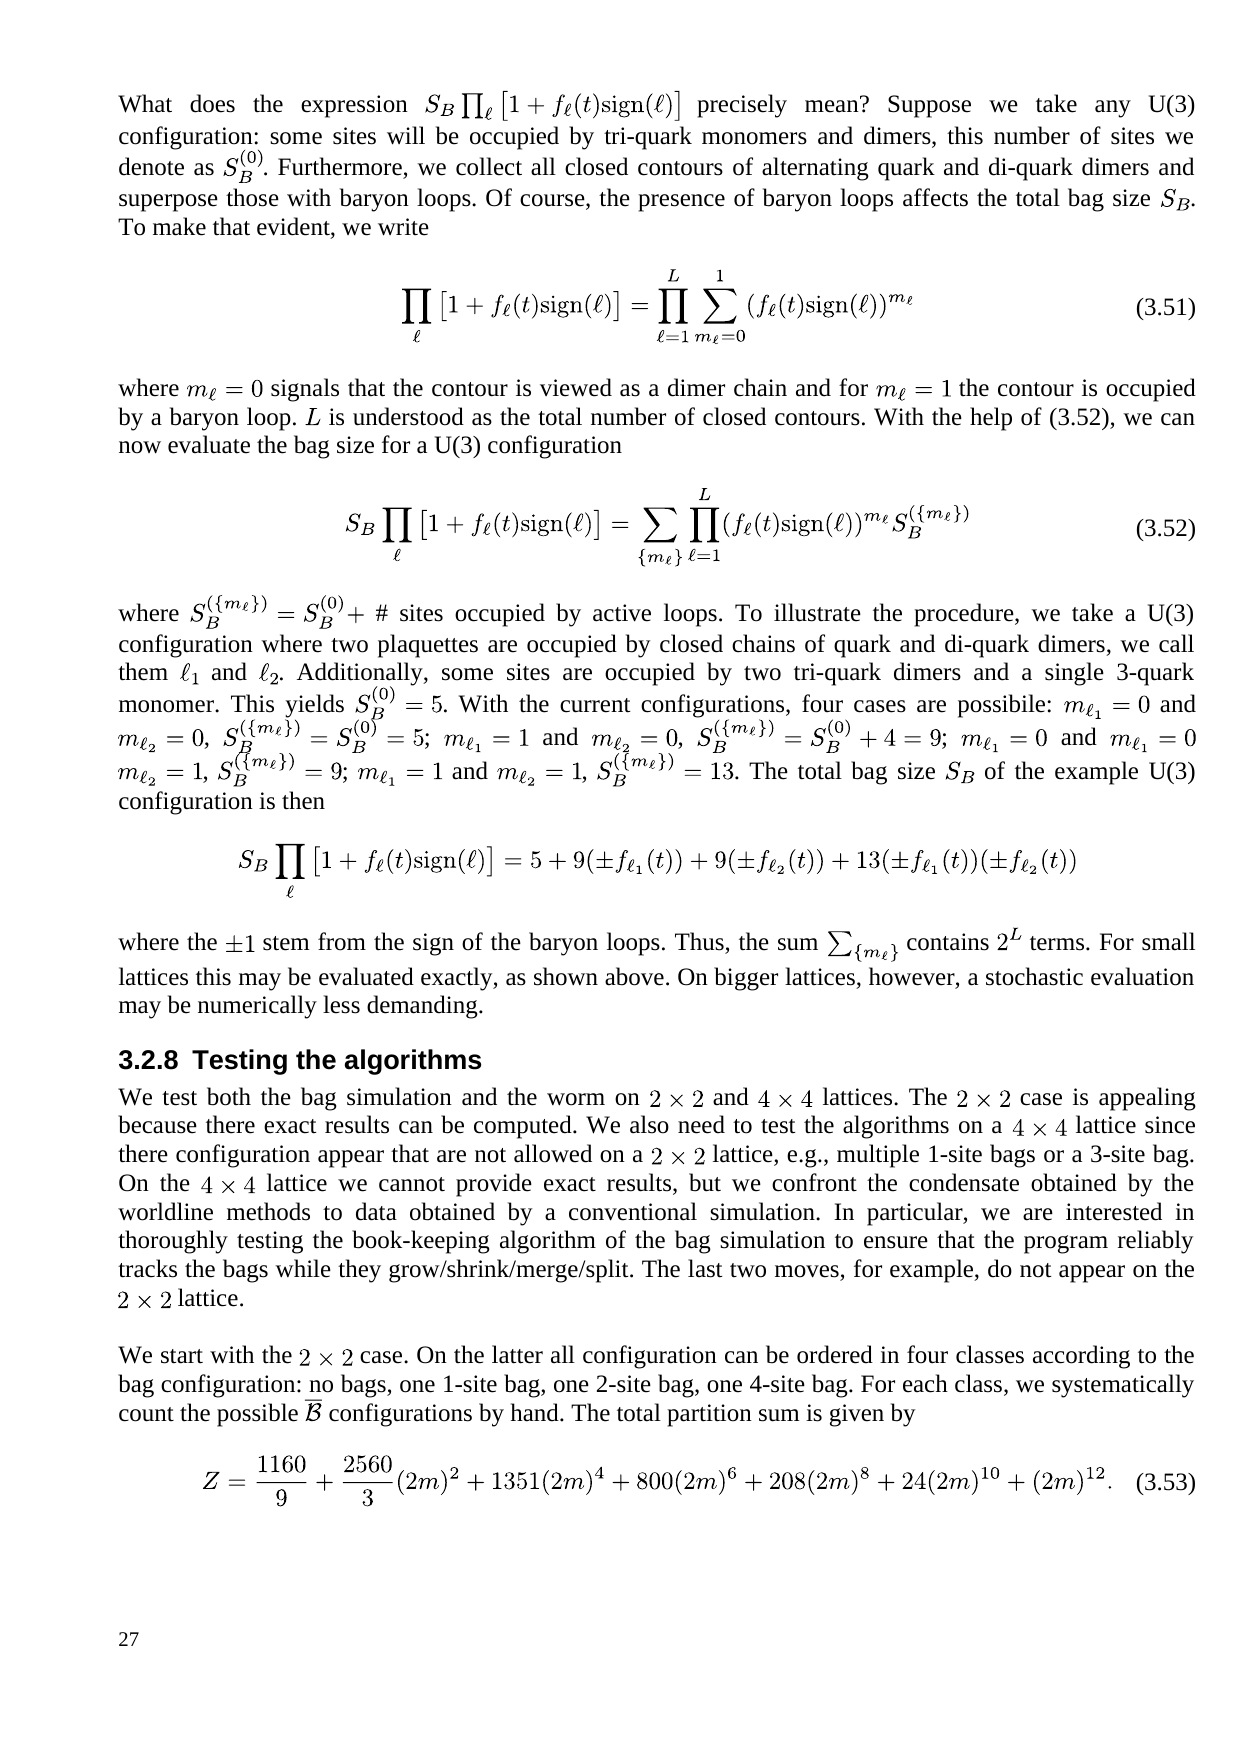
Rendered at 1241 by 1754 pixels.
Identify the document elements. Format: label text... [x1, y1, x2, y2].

text We test both the bag simulation and the worm on and lattices. The case is appealing because there exact results can be computed. We also need to test the algorithms on a lattice since there configuration appear that are not allowed on a lattice, e.g., multiple 1-site bags or a 3-site bag. On the lattice we cannot provide exact results, but we confront the condensate obtained by the worldline methods to data obtained by a conventional simulation. In particular, we are interested in thoroughly testing the book-keeping algorithm of the bag simulation to ensure that the program reliably tracks the bags while they grow/shrink/merge/split. The last two moves, for example, do not appear on the lattice. [118, 1082, 1196, 1312]
text [118, 1455, 262, 1506]
text (3.52) [708, 488, 1196, 566]
subtitle Testing the algorithms [118, 1044, 1196, 1075]
text where # sites occupied by active loops. To illustrate the procedure, we take a U(3) configuration where two plaquettes are occupied by closed chains of quark and di-quark dimers, we call them and . Additionally, some sites are occupied by two tri-quark dimers and a single 3-quark monomer. This yields . With the current configurations, four cases are possibile: and , ; and , ; and , ; and , . The total bag size of the example U(3) configuration is then [118, 595, 1196, 815]
text [118, 488, 701, 566]
text We start with the case. On the latter all configuration can be ordered in four classes according to the bag configuration: no bags, one 1-site bag, one 2-site bag, one 4-site bag. For each class, we systematically count the possible configurations by hand. The total partition sum is given by [118, 1340, 1196, 1427]
text What does the expression precisely mean? Suppose we take any U(3) configuration: some sites will be occupied by tri-quark monomers and dimers, this number of sites we denote as . Furthermore, we collect all closed contours of alternating quark and di-quark dimers and superpose those with baryon loops. Of course, the presence of baryon loops affects the total bag size . To make that evident, we write [118, 89, 1196, 241]
text (3.51) [721, 269, 1196, 344]
text (3.53) [389, 1455, 1196, 1506]
text [118, 269, 670, 344]
text where signals that the contour is viewed as a dimer chain and for the contour is occupied by a baryon loop. is understood as the total number of closed contours. With the help of (3.52), we can now evaluate the bag size for a U(3) configuration [118, 373, 1196, 459]
text where the stem from the sign of the baryon loops. Thus, the sum contains terms. For small lattices this may be evaluated exactly, as shown above. On bigger lattices, however, a stochastic evaluation may be numerically less demanding. [118, 927, 1196, 1019]
